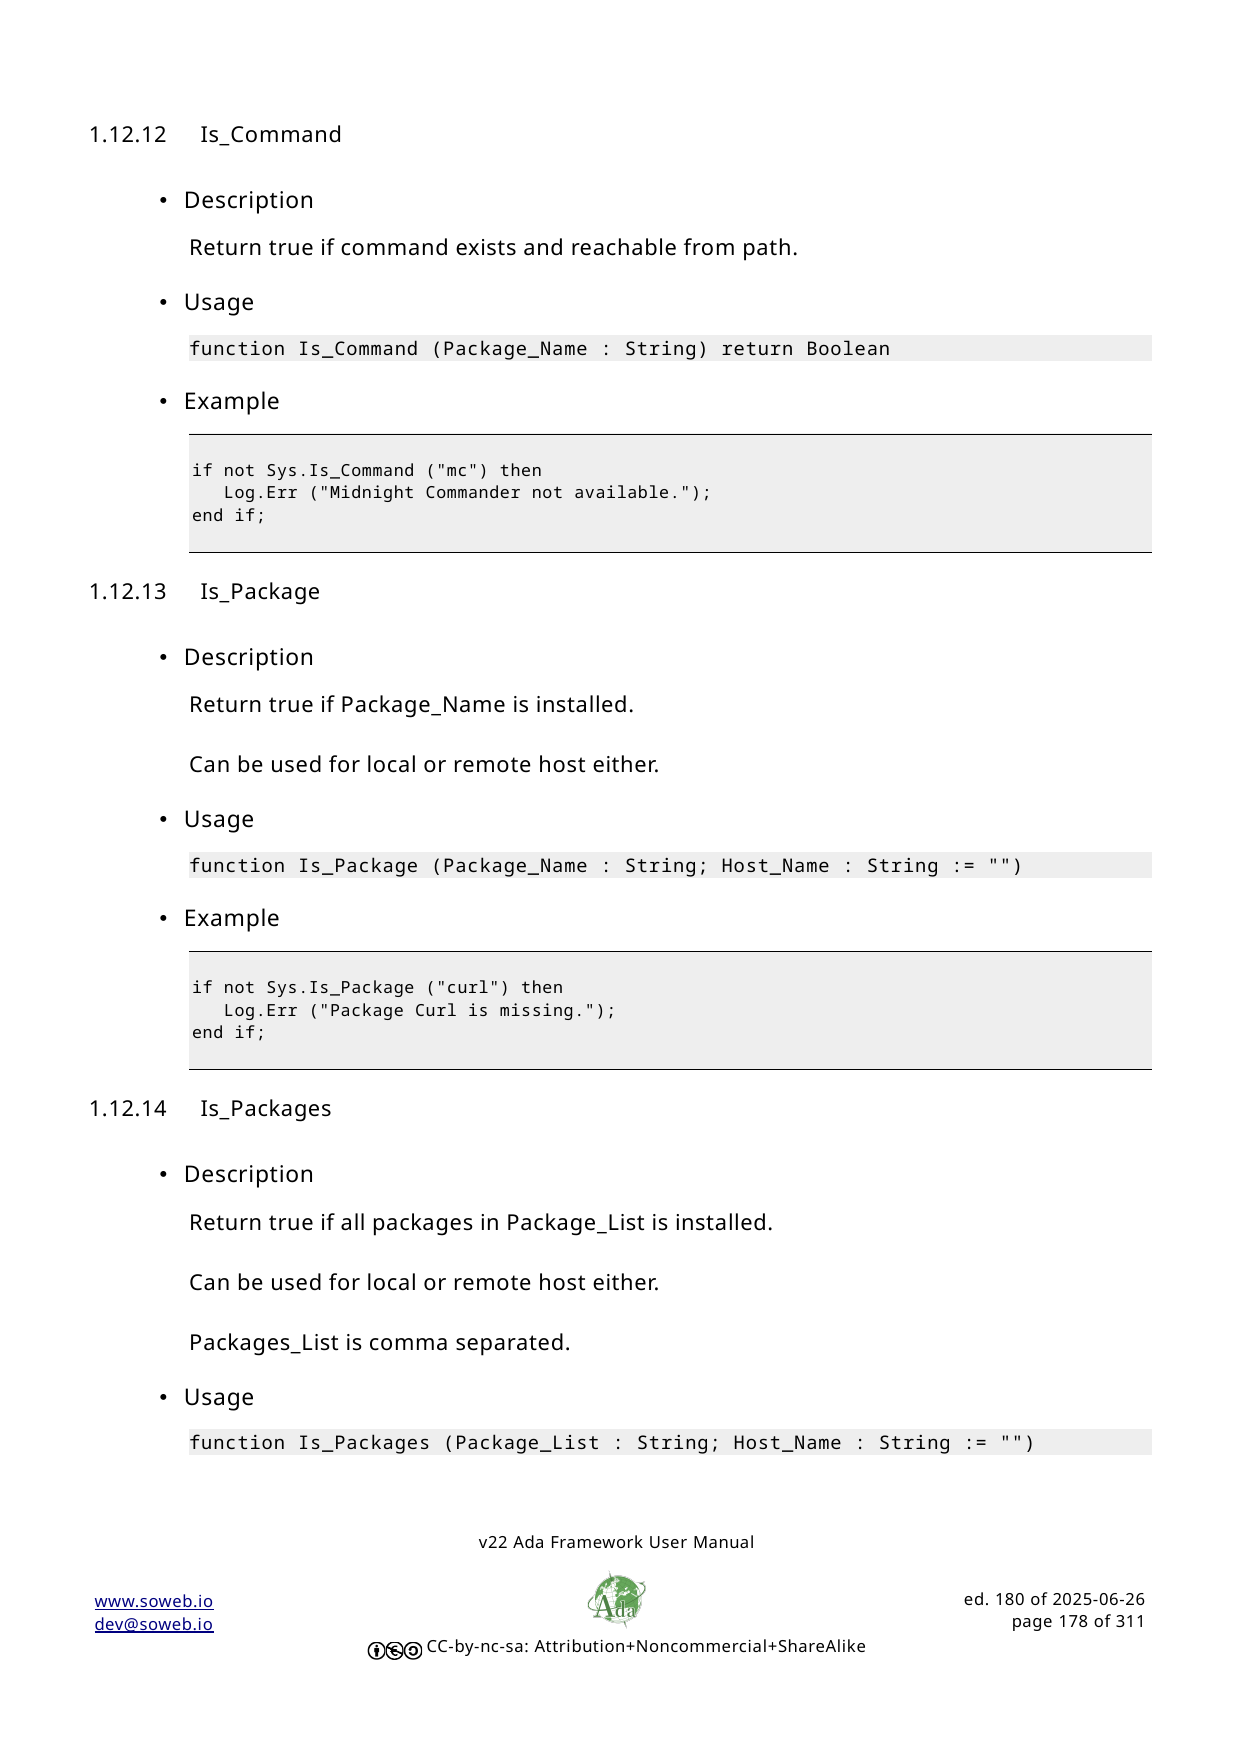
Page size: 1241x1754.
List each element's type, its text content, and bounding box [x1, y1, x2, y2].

subtitle Description [159, 1157, 1152, 1189]
list if not Sys.Is_Command ("mc") then Log.Err ("Midnight Commander not available."); end if; [189, 435, 1152, 552]
subtitle Is_Command [88, 118, 1152, 159]
picture [367, 1642, 423, 1660]
text function Is_Packages (Package_List : String; Host_Name : String := "") [189, 1429, 1152, 1455]
text Can be used for local or remote host either. [189, 749, 1152, 779]
subtitle Usage [159, 803, 1152, 834]
text Return true if Package_Name is installed. [189, 689, 1152, 719]
text Packages_List is comma separated. [189, 1326, 1152, 1356]
subtitle Usage [159, 1380, 1152, 1411]
subtitle Example [159, 902, 1152, 933]
text function Is_Package (Package_Name : String; Host_Name : String := "") [189, 852, 1152, 878]
text Return true if all packages in Package_List is installed. [189, 1206, 1152, 1236]
subtitle Example [159, 384, 1152, 416]
subtitle Is_Package [88, 576, 1152, 617]
subtitle Description [159, 183, 1152, 214]
text Return true if command exists and reachable from path. [189, 232, 1152, 262]
text Can be used for local or remote host either. [189, 1266, 1152, 1296]
subtitle Description [159, 640, 1152, 672]
subtitle Is_Packages [88, 1093, 1152, 1134]
subtitle Usage [159, 286, 1152, 317]
picture [587, 1570, 646, 1629]
text function Is_Command (Package_Name : String) return Boolean [189, 335, 1152, 361]
list if not Sys.Is_Package ("curl") then Log.Err ("Package Curl is missing."); end if; [189, 952, 1152, 1069]
